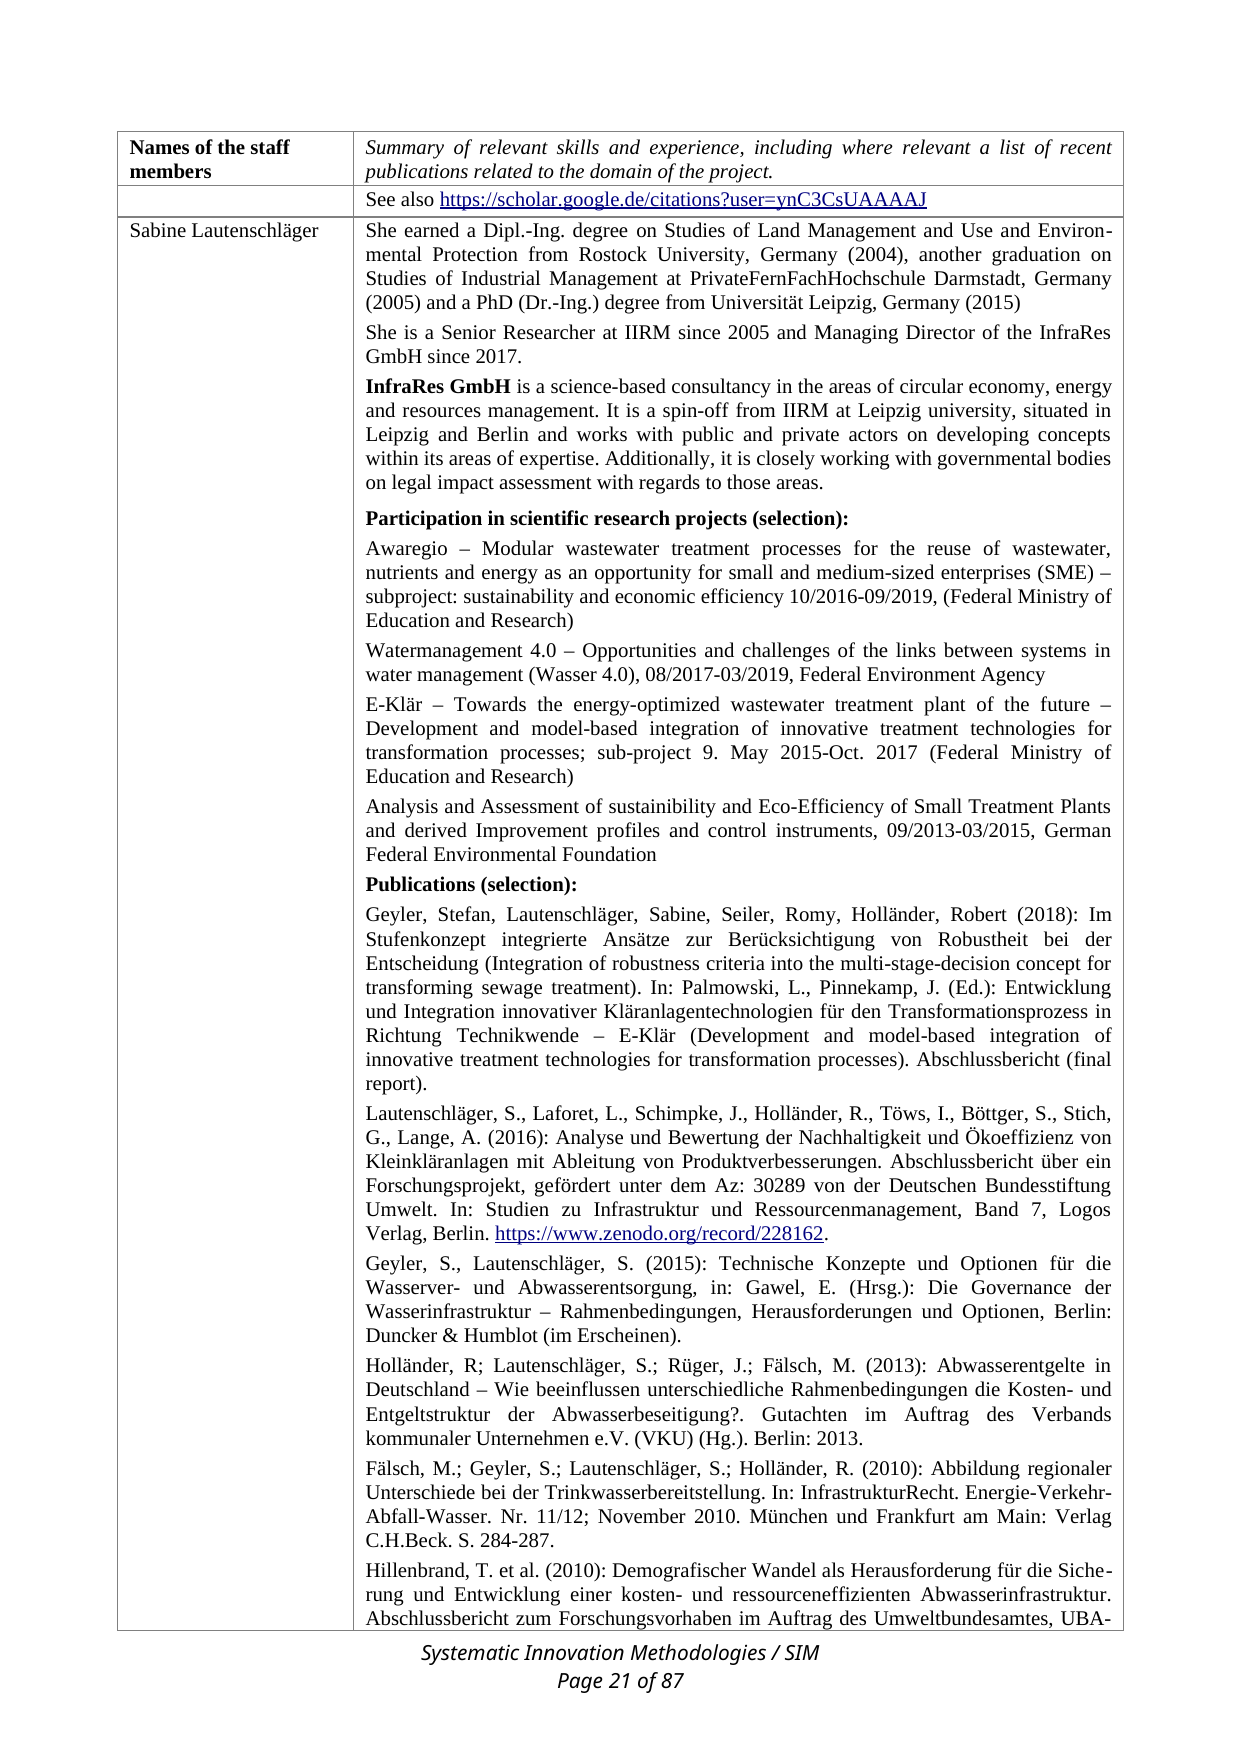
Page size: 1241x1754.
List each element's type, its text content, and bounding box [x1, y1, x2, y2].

table_header Names of the staff members [118, 132, 353, 185]
table_cell She earned a Dipl.-Ing. degree on Studies of Land Management and Use and Environ­mental Protection from Rostock University, Germany (2004), another graduation on Studies of Industrial Management at PrivateFernFachHochschule Darmstadt, Germany (2005) and a PhD (Dr.-Ing.) degree from Universität Leipzig, Germany (2015) She is a Senior Researcher at IIRM since 2005 and Managing Director of the InfraRes GmbH since 2017. InfraRes GmbH is a science-based consultancy in the areas of circular economy, energy and resources management. It is a spin-off from IIRM at Leipzig university, situated in Leipzig and Berlin and works with public and private actors on developing concepts within its areas of expertise. Additionally, it is closely working with governmental bodies on legal impact assessment with regards to those areas. Participation in scientific research projects (selection): Awaregio – Modular wastewater treatment processes for the reuse of wastewater, nutrients and energy as an opportunity for small and medium-sized enterprises (SME) – subproject: sustainability and economic efficiency 10/2016-09/2019, (Federal Ministry of Education and Research) Watermanagement 4.0 – Opportunities and challenges of the links between systems in water management (Wasser 4.0), 08/2017-03/2019, Federal Environment Agency E-Klär – Towards the energy-optimized wastewater treatment plant of the future – Development and model-based integration of innovative treatment technologies for transformation processes; sub-project 9. May 2015-Oct. 2017 (Federal Ministry of Education and Research) Analysis and Assessment of sustainibility and Eco-Efficiency of Small Treatment Plants and derived Improvement profiles and control instruments, 09/2013-03/2015, German Federal Environmental Foundation Publications (selection): Geyler, Stefan, Lautenschläger, Sabine, Seiler, Romy, Holländer, Robert (2018): Im Stufenkonzept integrierte Ansätze zur Berücksichtigung von Robustheit bei der Entscheidung (Integration of robustness criteria into the multi-stage-decision concept for transforming sewage treatment). In: Palmowski, L., Pinnekamp, J. (Ed.): Entwicklung und Integration innovativer Kläranlagentechnologien für den Transformationsprozess in Richtung Technikwende – E-Klär (Development and model-based integration of innovative treatment technologies for transformation processes). Abschlussbericht (final report). Lautenschläger, S., Laforet, L., Schimpke, J., Holländer, R., Töws, I., Böttger, S., Stich, G., Lange, A. (2016): Analyse und Bewertung der Nachhaltigkeit und Ökoeffizienz von Kleinkläranlagen mit Ableitung von Produktverbesserungen. Abschlussbericht über ein Forschungsprojekt, gefördert unter dem Az: 30289 von der Deutschen Bundesstiftung Umwelt. In: Studien zu Infrastruktur und Ressourcenmanagement, Band 7, Logos Verlag, Berlin. https://www.zenodo.org/record/228162. Geyler, S., Lautenschläger, S. (2015): Technische Konzepte und Optionen für die Wasserver- und Abwasserentsorgung, in: Gawel, E. (Hrsg.): Die Governance der Wasserinfrastruktur – Rahmenbedingungen, Herausforderungen und Optionen, Berlin: Duncker & Humblot (im Erscheinen). Holländer, R; Lautenschläger, S.; Rüger, J.; Fälsch, M. (2013): Abwasserentgelte in Deutschland – Wie beeinflussen unterschiedliche Rahmenbedingungen die Kosten- und Entgeltstruktur der Abwasserbeseitigung?. Gutachten im Auftrag des Verbands kommunaler Unternehmen e.V. (VKU) (Hg.). Berlin: 2013. Fälsch, M.; Geyler, S.; Lautenschläger, S.; Holländer, R. (2010): Abbildung regionaler Unterschiede bei der Trinkwasserbereitstellung. In: InfrastrukturRecht. Energie-Verkehr-Abfall-Wasser. Nr. 11/12; November 2010. München und Frankfurt am Main: Verlag C.H.Beck. S. 284-287. Hillenbrand, T. et al. (2010): Demografischer Wandel als Herausforderung für die Siche­rung und Entwicklung einer kosten- und ressourceneffizienten Abwasserinfrastruktur. Abschlussbericht zum Forschungsvorhaben im Auftrag des Umweltbundesamtes, UBA- [354, 218, 1123, 1630]
table_header Summary of relevant skills and experience, including where relevant a list of recent publications related to the domain of the project. [354, 132, 1123, 185]
table_cell [118, 186, 353, 216]
table_cell See also https://scholar.google.de/citations?user=ynC3CsUAAAAJ [354, 186, 1123, 216]
table_cell Sabine Lautenschläger [118, 218, 353, 1630]
